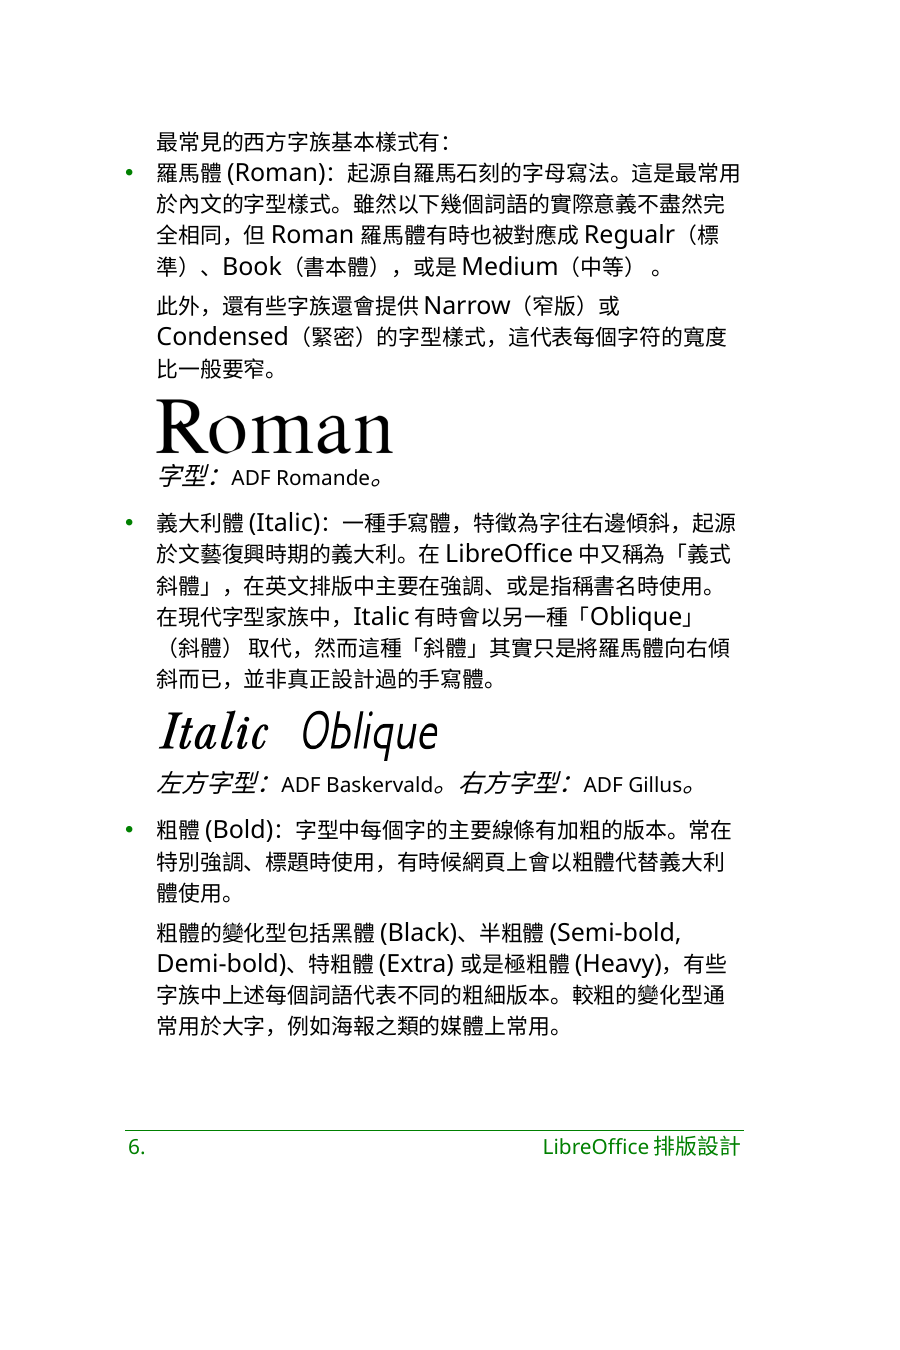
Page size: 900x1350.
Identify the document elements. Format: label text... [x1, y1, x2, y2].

picture [156, 398, 393, 454]
list 義大利體 (Italic)：一種手寫體，特徵為字往右邊傾斜，起源於文藝復興時期的義大利。在LibreOffice中又稱為「義式斜體」，在英文排版中主要在強調、或是指稱書名時使用。在現代字型家族中，Italic有時會以另一種「Oblique」（斜體） 取代，然而這種「斜體」其實只是將羅馬體向右傾斜而已，並非真正設計過的手寫體。 [125, 507, 744, 694]
table_header [156, 399, 712, 456]
picture [156, 709, 438, 762]
list 羅馬體 (Roman)：起源自羅馬石刻的字母寫法。這是最常用於內文的字型樣式。雖然以下幾個詞語的實際意義不盡然完全相同，但 Roman 羅馬體有時也被對應成Regualr（標準）、Book（書本體），或是Medium（中等） 。 [125, 156, 744, 281]
table_cell 左方字型：ADF Baskervald。右方字型：ADF Gillus。 [156, 763, 712, 798]
list 粗體 (Bold)：字型中每個字的主要線條有加粗的版本。常在特別強調、標題時使用，有時候網頁上會以粗體代替義大利體使用。 [125, 814, 744, 908]
table_header [156, 710, 712, 763]
text 此外，還有些字族還會提供Narrow（窄版）或Condensed（緊密）的字型樣式，這代表每個字符的寬度比一般要窄。 [156, 289, 744, 383]
table_cell 字型：ADF Romande。 [156, 456, 712, 491]
text 最常見的西方字族基本樣式有： [125, 125, 744, 156]
text 粗體的變化型包括黑體 (Black)、半粗體 (Semi-bold, Demi-bold)、特粗體 (Extra) 或是極粗體 (Heavy)，有些字族中上述每個詞語代表不同的粗細版本。較粗的變化型通常用於大字，例如海報之類的媒體上常用。 [156, 916, 744, 1041]
